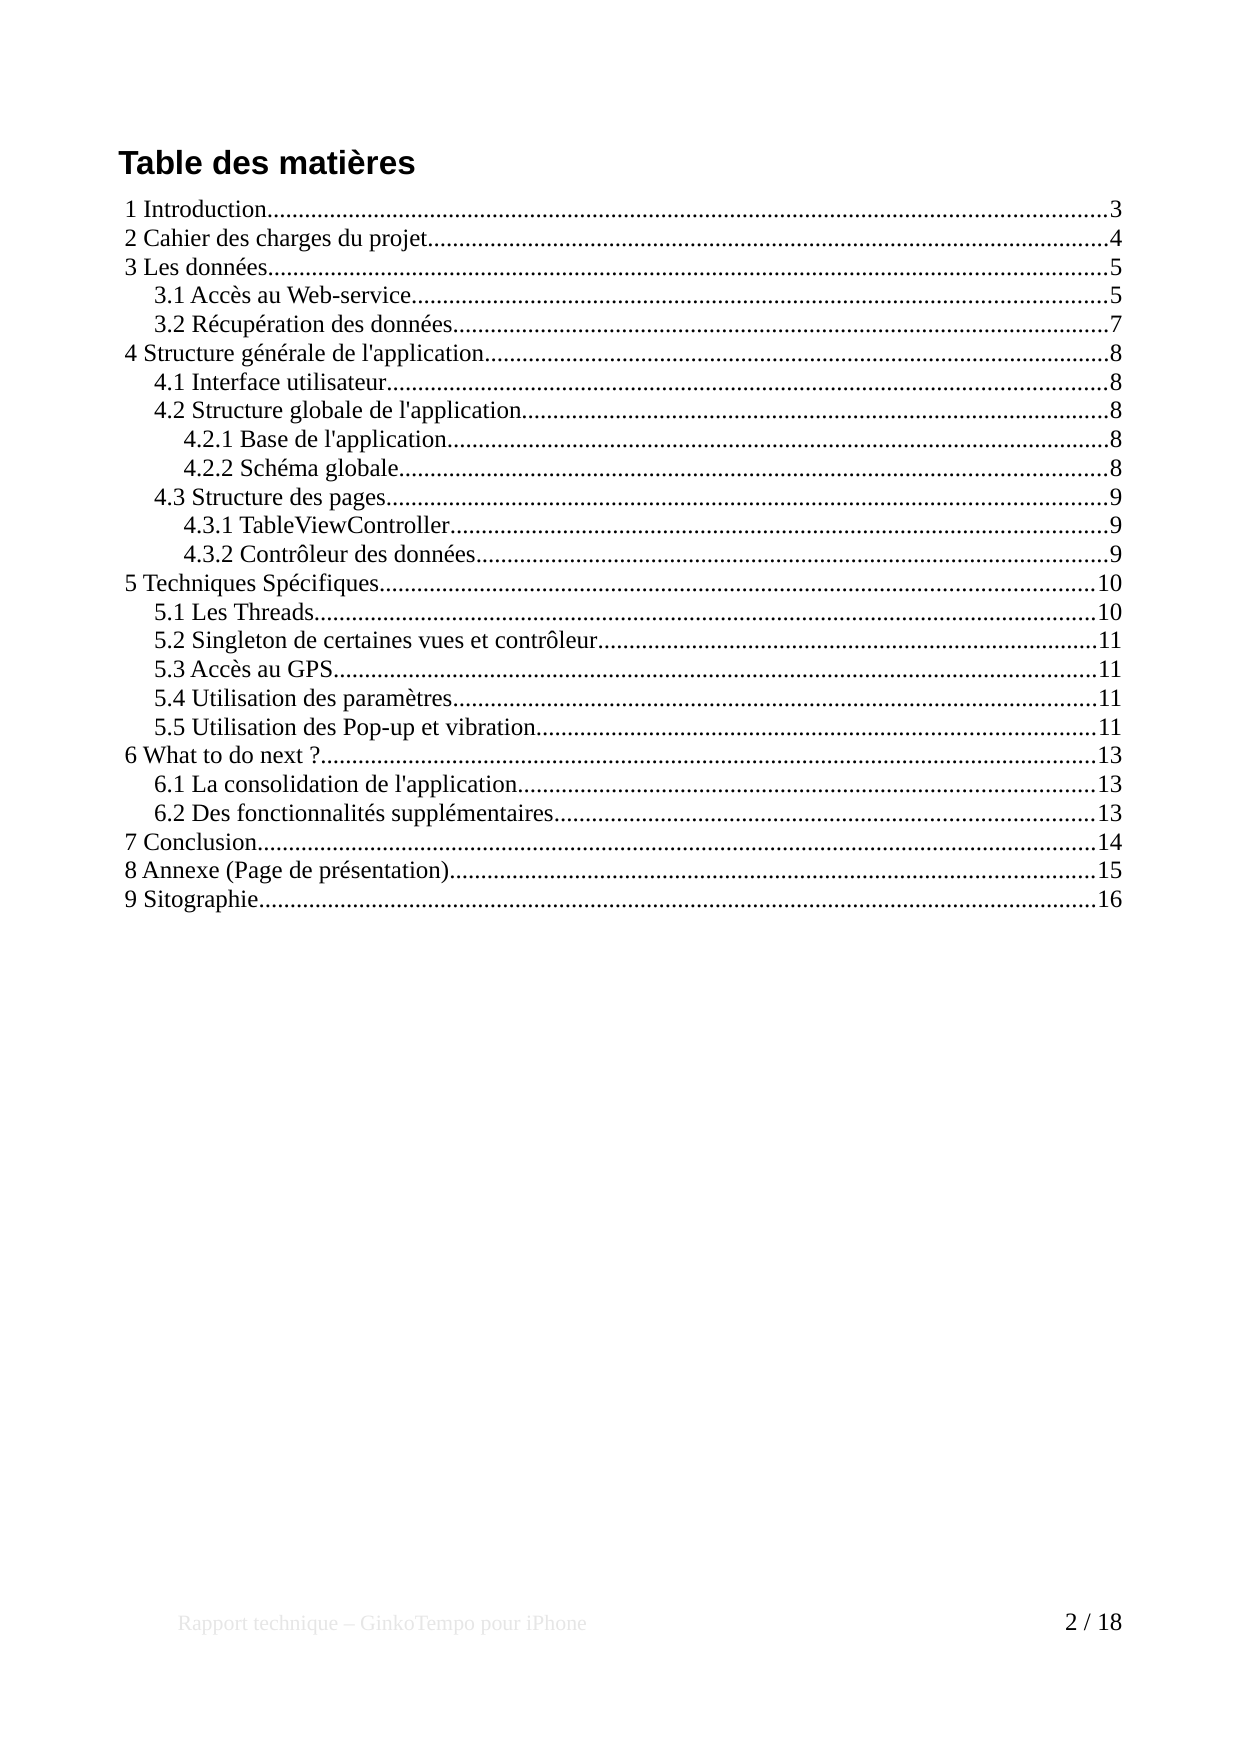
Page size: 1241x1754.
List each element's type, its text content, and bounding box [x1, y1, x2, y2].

text 4.1 Interface utilisateur 8 [148, 367, 1122, 395]
text 5.2 Singleton de certaines vues et contrôleur 11 [148, 625, 1122, 654]
text 5 Techniques Spécifiques 10 [118, 568, 1122, 597]
text 5.3 Accès au GPS 11 [148, 654, 1122, 683]
subtitle Table des matières [118, 143, 1122, 182]
text 3.2 Récupération des données 7 [148, 309, 1122, 338]
text 9 Sitographie 16 [118, 884, 1122, 913]
text 8 Annexe (Page de présentation). 15 [118, 855, 1122, 884]
text 3 Les données 5 [118, 252, 1122, 280]
text 6.1 La consolidation de l'application 13 [148, 769, 1122, 798]
text 5.5 Utilisation des Pop-up et vibration 11 [148, 712, 1122, 740]
text 3.1 Accès au Web-service 5 [148, 280, 1122, 309]
text 7 Conclusion 14 [118, 827, 1122, 855]
text 6 What to do next ? 13 [118, 740, 1122, 769]
text 4.2.2 Schéma globale 8 [177, 453, 1122, 482]
text 4.2.1 Base de l'application 8 [177, 424, 1122, 453]
text 5.4 Utilisation des paramètres 11 [148, 683, 1122, 712]
text 6.2 Des fonctionnalités supplémentaires 13 [148, 798, 1122, 827]
text 4.3 Structure des pages 9 [148, 482, 1122, 510]
text 4.3.1 TableViewController 9 [177, 510, 1122, 539]
text 1 Introduction 3 [118, 194, 1122, 223]
text 5.1 Les Threads 10 [148, 597, 1122, 625]
text 4.3.2 Contrôleur des données. 9 [177, 539, 1122, 568]
text 4.2 Structure globale de l'application 8 [148, 395, 1122, 424]
text 4 Structure générale de l'application 8 [118, 338, 1122, 367]
text 2 Cahier des charges du projet 4 [118, 223, 1122, 252]
